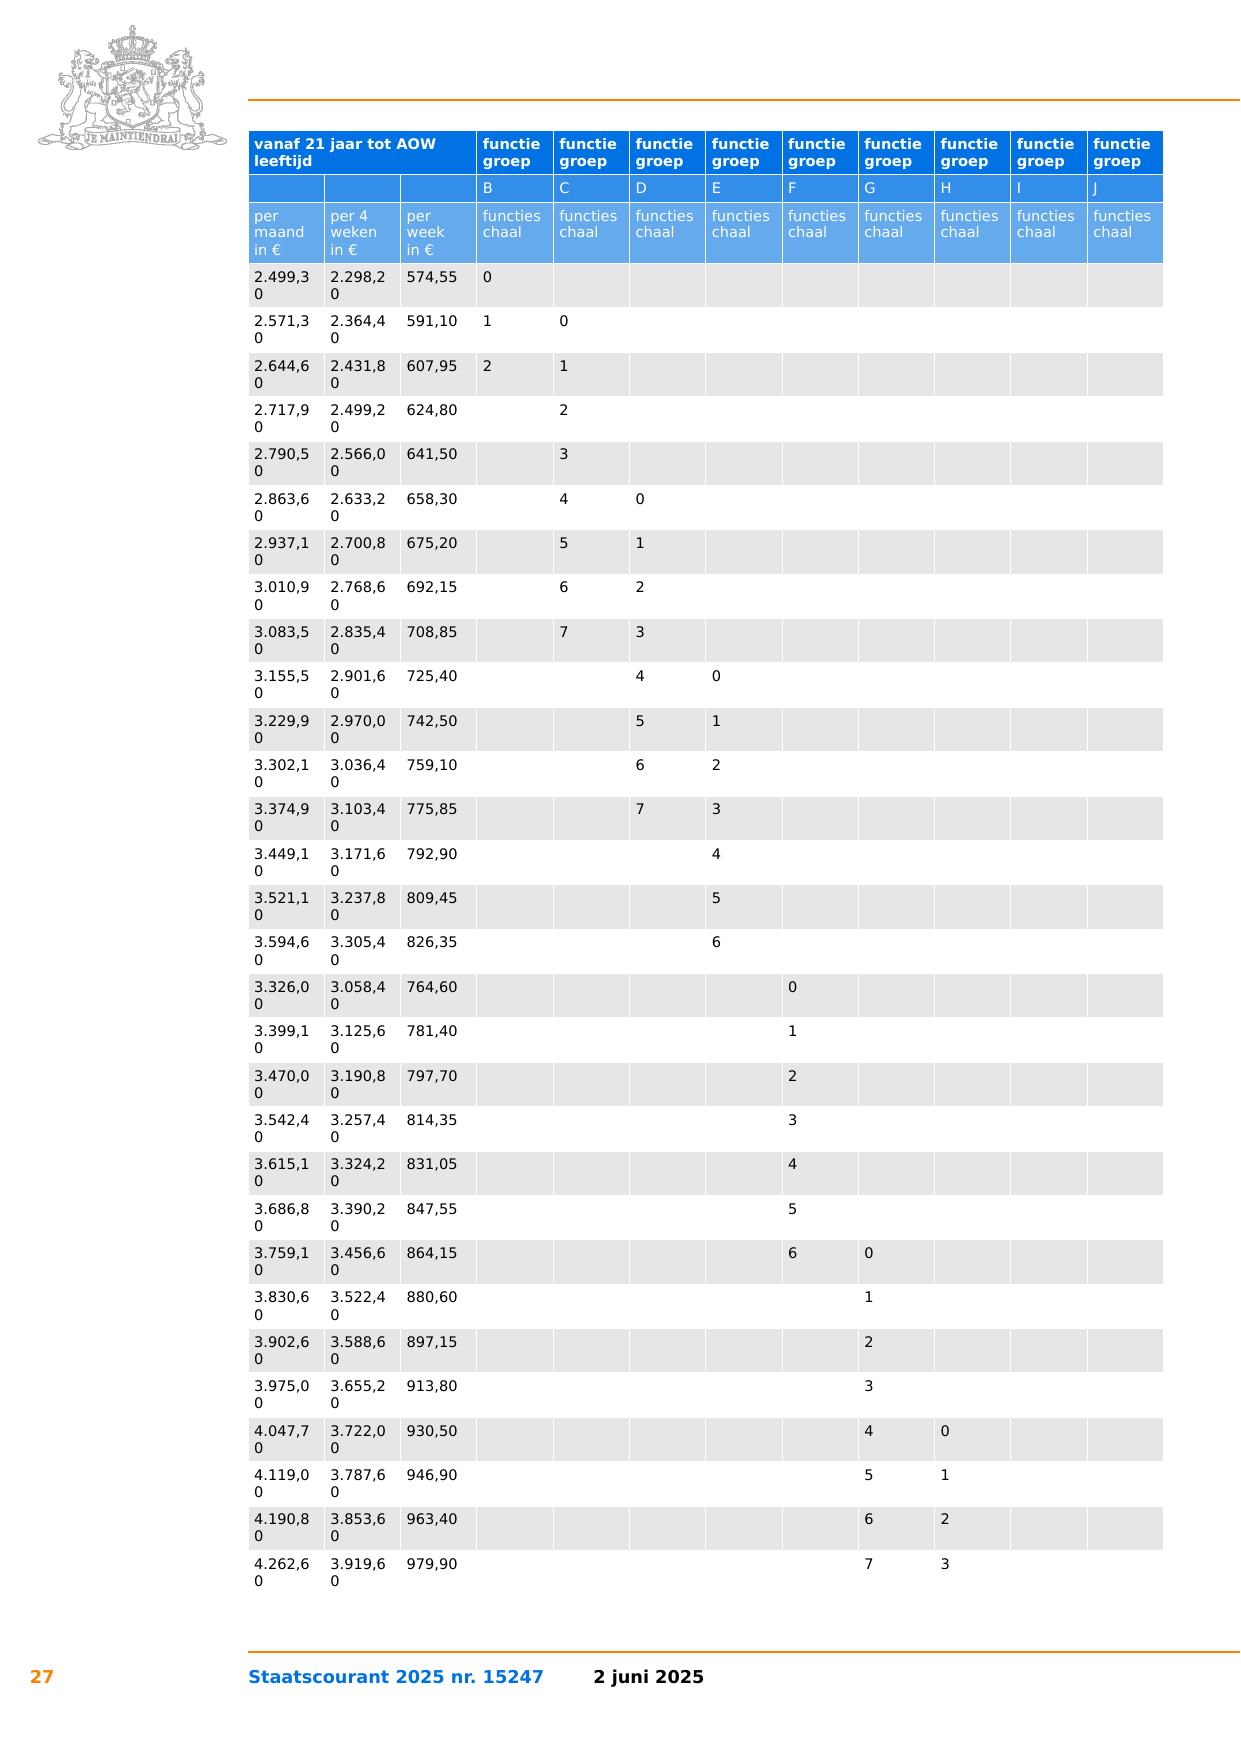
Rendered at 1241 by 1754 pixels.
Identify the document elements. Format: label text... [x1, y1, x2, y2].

table_cell [783, 841, 858, 884]
table_cell 3.521,10 [249, 885, 324, 929]
table_cell 3.722,00 [325, 1418, 400, 1461]
table_header functiegroep [706, 131, 782, 174]
table_cell 3.542,40 [249, 1107, 324, 1151]
table_cell [477, 1462, 553, 1506]
table_cell [935, 486, 1010, 529]
table_cell 2 [477, 353, 553, 396]
table_cell [783, 885, 858, 929]
table_cell 574,55 [401, 264, 476, 307]
table_cell [706, 575, 782, 618]
table_cell [477, 575, 553, 618]
table_cell 6 [554, 575, 629, 618]
table_cell [1011, 1107, 1087, 1151]
table_cell 1 [859, 1285, 934, 1328]
table_cell [477, 486, 553, 529]
table_cell 2.901,60 [325, 664, 400, 707]
table_cell per maand in € [249, 203, 324, 263]
table_cell [1088, 1063, 1163, 1106]
table_cell [554, 1551, 629, 1594]
table_cell [1011, 885, 1087, 929]
table_cell [1088, 619, 1163, 662]
table_cell [783, 1374, 858, 1417]
table_cell [477, 841, 553, 884]
table_cell 3.759,10 [249, 1240, 324, 1284]
table_cell [1011, 752, 1087, 796]
table_cell [783, 708, 858, 751]
table_cell 775,85 [401, 797, 476, 840]
table_cell 641,50 [401, 442, 476, 485]
table_cell [706, 353, 782, 396]
table_cell [783, 353, 858, 396]
table_cell 3.902,60 [249, 1329, 324, 1372]
table_cell [1011, 930, 1087, 973]
table_cell 979,90 [401, 1551, 476, 1594]
table_cell [630, 930, 705, 973]
table_cell functieschaal [859, 203, 934, 263]
table_cell [859, 708, 934, 751]
table_cell 4 [554, 486, 629, 529]
table_cell 847,55 [401, 1196, 476, 1239]
table_cell 3.919,60 [325, 1551, 400, 1594]
table_cell 963,40 [401, 1507, 476, 1550]
table_cell [706, 530, 782, 574]
table_cell [1088, 930, 1163, 973]
table_cell [554, 930, 629, 973]
table_cell 1 [477, 309, 553, 352]
table_cell [1088, 1240, 1163, 1284]
table_cell 3 [859, 1374, 934, 1417]
table_cell [935, 930, 1010, 973]
table_cell [477, 1019, 553, 1062]
table_cell 5 [783, 1196, 858, 1239]
table_cell [1088, 1462, 1163, 1506]
table_cell [1011, 1240, 1087, 1284]
table_cell 3.103,40 [325, 797, 400, 840]
table_cell 2 [935, 1507, 1010, 1550]
table_cell [859, 1196, 934, 1239]
table_header functiegroep [859, 131, 934, 174]
table_cell [1088, 708, 1163, 751]
table_cell [554, 264, 629, 307]
table_cell [630, 1507, 705, 1550]
table_cell 2.937,10 [249, 530, 324, 574]
table_cell 3.830,60 [249, 1285, 324, 1328]
table_cell functieschaal [477, 203, 553, 263]
table_cell 2 [783, 1063, 858, 1106]
table_cell [706, 1418, 782, 1461]
table_cell [477, 664, 553, 707]
table_cell [1088, 1551, 1163, 1594]
table_cell 2 [630, 575, 705, 618]
table_cell [477, 974, 553, 1017]
table_cell 3.302,10 [249, 752, 324, 796]
table_cell [554, 1152, 629, 1195]
table_cell [783, 575, 858, 618]
table_cell [477, 1374, 553, 1417]
table_cell [1088, 1152, 1163, 1195]
table_cell 4.262,60 [249, 1551, 324, 1594]
table_cell 4.190,80 [249, 1507, 324, 1550]
table_cell [1088, 397, 1163, 441]
table_cell [935, 841, 1010, 884]
table_cell [630, 1152, 705, 1195]
table_cell [706, 1107, 782, 1151]
table_cell 2.790,50 [249, 442, 324, 485]
table_cell 725,40 [401, 664, 476, 707]
table_cell [630, 1462, 705, 1506]
table_cell [477, 397, 553, 441]
table_cell [935, 664, 1010, 707]
table_cell [1011, 797, 1087, 840]
table_cell 3.036,40 [325, 752, 400, 796]
table_cell [630, 1063, 705, 1106]
table_cell [1011, 619, 1087, 662]
table_cell 3.975,00 [249, 1374, 324, 1417]
table_cell [783, 619, 858, 662]
table_cell [477, 1240, 553, 1284]
table_cell 913,80 [401, 1374, 476, 1417]
table_cell 826,35 [401, 930, 476, 973]
table_cell [1088, 1285, 1163, 1328]
table_cell [1011, 1152, 1087, 1195]
table_header functiegroep [477, 131, 553, 174]
table_cell [935, 797, 1010, 840]
table_cell [477, 1152, 553, 1195]
table_cell [1088, 486, 1163, 529]
table_cell [1011, 664, 1087, 707]
table_cell [783, 1329, 858, 1372]
table_cell [706, 1374, 782, 1417]
table_cell [935, 752, 1010, 796]
table_header functiegroep [783, 131, 858, 174]
table_cell [630, 1107, 705, 1151]
table_cell [859, 797, 934, 840]
table_cell D [630, 175, 705, 202]
table_cell [630, 1418, 705, 1461]
table_cell 1 [706, 708, 782, 751]
table_cell [935, 885, 1010, 929]
table_cell 3.686,80 [249, 1196, 324, 1239]
table_cell B [477, 175, 553, 202]
table_cell 2.633,20 [325, 486, 400, 529]
table_cell [935, 397, 1010, 441]
table_cell 3.305,40 [325, 930, 400, 973]
table_cell [783, 664, 858, 707]
table_cell 831,05 [401, 1152, 476, 1195]
table_cell [630, 974, 705, 1017]
table_cell [935, 1107, 1010, 1151]
table_cell [935, 1196, 1010, 1239]
table_cell 2.566,00 [325, 442, 400, 485]
table_cell [783, 1285, 858, 1328]
table_cell [706, 1196, 782, 1239]
table_cell [935, 1285, 1010, 1328]
table_cell [477, 1551, 553, 1594]
table_cell [935, 619, 1010, 662]
table_cell [935, 1240, 1010, 1284]
table_cell 3.237,80 [325, 885, 400, 929]
table_cell 0 [477, 264, 553, 307]
table_cell [783, 309, 858, 352]
table_cell [935, 1063, 1010, 1106]
table_cell [477, 797, 553, 840]
table_cell [1088, 530, 1163, 574]
table_cell 2.499,20 [325, 397, 400, 441]
table_cell [477, 530, 553, 574]
table_cell [859, 752, 934, 796]
table_cell 2.970,00 [325, 708, 400, 751]
table_cell 692,15 [401, 575, 476, 618]
table_cell [783, 752, 858, 796]
table_cell functieschaal [783, 203, 858, 263]
table_cell 4.119,00 [249, 1462, 324, 1506]
table_cell 4 [630, 664, 705, 707]
table_cell 0 [554, 309, 629, 352]
table_cell [554, 841, 629, 884]
table_cell [783, 264, 858, 307]
table_cell 607,95 [401, 353, 476, 396]
table_cell 1 [935, 1462, 1010, 1506]
table_cell 2.431,80 [325, 353, 400, 396]
table_cell [706, 1063, 782, 1106]
table_cell 1 [554, 353, 629, 396]
table_cell 3.229,90 [249, 708, 324, 751]
table_cell [935, 1374, 1010, 1417]
table_cell [630, 1196, 705, 1239]
table_cell 3 [935, 1551, 1010, 1594]
table_cell E [706, 175, 782, 202]
table_cell 2 [859, 1329, 934, 1372]
table_cell [935, 1019, 1010, 1062]
table_cell [477, 1063, 553, 1106]
table_cell 2.571,30 [249, 309, 324, 352]
table_cell 2.863,60 [249, 486, 324, 529]
table_cell 2.499,30 [249, 264, 324, 307]
table_cell 946,90 [401, 1462, 476, 1506]
table_cell [783, 442, 858, 485]
table_cell per 4 weken in € [325, 203, 400, 263]
table_cell [1088, 1196, 1163, 1239]
table_cell 3 [630, 619, 705, 662]
table_cell [859, 442, 934, 485]
table_cell [783, 930, 858, 973]
table_cell 2 [706, 752, 782, 796]
table_cell [477, 930, 553, 973]
table_cell 3.083,50 [249, 619, 324, 662]
table_cell [554, 1507, 629, 1550]
table_cell 1 [783, 1019, 858, 1062]
table_cell [1088, 1329, 1163, 1372]
table_cell [859, 664, 934, 707]
table_header functiegroep [935, 131, 1010, 174]
table_cell [554, 797, 629, 840]
table_cell [630, 885, 705, 929]
table_header vanaf 21 jaar tot AOW leeftijd [249, 131, 476, 174]
table_cell 5 [554, 530, 629, 574]
table_cell [249, 175, 324, 202]
table_cell F [783, 175, 858, 202]
table_cell [935, 264, 1010, 307]
table_cell [783, 1507, 858, 1550]
table_cell [706, 1551, 782, 1594]
table_cell 3.326,00 [249, 974, 324, 1017]
table_cell [706, 1329, 782, 1372]
table_cell 3.171,60 [325, 841, 400, 884]
table_cell [706, 1285, 782, 1328]
table_cell [1011, 1551, 1087, 1594]
table_cell 0 [706, 664, 782, 707]
table_cell 3.449,10 [249, 841, 324, 884]
table_cell [1088, 885, 1163, 929]
table_cell [477, 1107, 553, 1151]
table_cell [859, 1063, 934, 1106]
table_cell 1 [630, 530, 705, 574]
table_cell 2 [554, 397, 629, 441]
table_cell [630, 841, 705, 884]
table_cell [1011, 974, 1087, 1017]
table_cell [477, 1418, 553, 1461]
table_cell [1011, 1374, 1087, 1417]
table_cell [706, 974, 782, 1017]
table_cell 3.399,10 [249, 1019, 324, 1062]
table_cell 4 [859, 1418, 934, 1461]
table_cell 658,30 [401, 486, 476, 529]
table_cell [554, 1418, 629, 1461]
table_cell [859, 1107, 934, 1151]
table_cell [1088, 575, 1163, 618]
table_cell [706, 1507, 782, 1550]
table_cell [859, 930, 934, 973]
table_cell 4 [706, 841, 782, 884]
table_cell 759,10 [401, 752, 476, 796]
table_cell functieschaal [630, 203, 705, 263]
table_cell G [859, 175, 934, 202]
table_cell [554, 1240, 629, 1284]
table_cell C [554, 175, 629, 202]
table_cell 2.644,60 [249, 353, 324, 396]
table_cell functieschaal [1011, 203, 1087, 263]
table_cell J [1088, 175, 1163, 202]
picture [38, 25, 227, 150]
table_cell [935, 309, 1010, 352]
table_cell [477, 885, 553, 929]
table_cell [1011, 708, 1087, 751]
table_cell [1011, 1063, 1087, 1106]
table_cell [859, 575, 934, 618]
table_cell [630, 397, 705, 441]
table_cell 3.390,20 [325, 1196, 400, 1239]
table_cell [1088, 1374, 1163, 1417]
table_cell 3.787,60 [325, 1462, 400, 1506]
table_cell [630, 1374, 705, 1417]
table_cell [630, 442, 705, 485]
table_cell [554, 1107, 629, 1151]
table_cell [1088, 1507, 1163, 1550]
table_cell 2.700,80 [325, 530, 400, 574]
table_cell [1088, 353, 1163, 396]
table_cell [1011, 264, 1087, 307]
table_cell 3.588,60 [325, 1329, 400, 1372]
table_cell 3.655,20 [325, 1374, 400, 1417]
table_cell [554, 664, 629, 707]
table_cell [477, 619, 553, 662]
table_cell [630, 353, 705, 396]
table_cell 2.717,90 [249, 397, 324, 441]
table_cell [477, 708, 553, 751]
table_cell 814,35 [401, 1107, 476, 1151]
table_cell 5 [706, 885, 782, 929]
table_cell [1011, 1285, 1087, 1328]
table_cell [706, 1462, 782, 1506]
table_cell [630, 1019, 705, 1062]
table_cell functieschaal [935, 203, 1010, 263]
table_cell 6 [859, 1507, 934, 1550]
table_cell 7 [859, 1551, 934, 1594]
table_cell [1088, 841, 1163, 884]
table_cell 624,80 [401, 397, 476, 441]
table_cell [477, 442, 553, 485]
table_cell [1011, 353, 1087, 396]
table_cell 4.047,70 [249, 1418, 324, 1461]
table_cell 3.522,40 [325, 1285, 400, 1328]
table_cell [554, 1374, 629, 1417]
table_cell [935, 974, 1010, 1017]
table_cell [783, 1462, 858, 1506]
table_cell [1011, 530, 1087, 574]
table_cell 742,50 [401, 708, 476, 751]
table_cell [554, 1063, 629, 1106]
table_cell 3 [783, 1107, 858, 1151]
table_cell 0 [630, 486, 705, 529]
table_cell 0 [935, 1418, 1010, 1461]
table_cell [935, 575, 1010, 618]
table_cell [935, 1152, 1010, 1195]
table_cell [477, 1196, 553, 1239]
table_cell [706, 1240, 782, 1284]
table_cell [935, 353, 1010, 396]
table_cell [859, 309, 934, 352]
table_cell 6 [783, 1240, 858, 1284]
table_cell 2.835,40 [325, 619, 400, 662]
table_cell [554, 1285, 629, 1328]
table_cell 2.768,60 [325, 575, 400, 618]
table_cell [401, 175, 476, 202]
table_cell 3.594,60 [249, 930, 324, 973]
table_cell [1011, 1196, 1087, 1239]
table_cell [935, 442, 1010, 485]
table_cell [935, 1329, 1010, 1372]
table_cell 0 [859, 1240, 934, 1284]
table_cell [1011, 1507, 1087, 1550]
table_cell [859, 619, 934, 662]
table_cell [477, 752, 553, 796]
table_cell 2.364,40 [325, 309, 400, 352]
table_cell [554, 1329, 629, 1372]
table_cell [630, 1329, 705, 1372]
table_cell 797,70 [401, 1063, 476, 1106]
table_cell 864,15 [401, 1240, 476, 1284]
table_cell [706, 486, 782, 529]
table_cell per week in € [401, 203, 476, 263]
table_cell 3.257,40 [325, 1107, 400, 1151]
table_cell 7 [554, 619, 629, 662]
table_cell [859, 974, 934, 1017]
table_cell [630, 1551, 705, 1594]
table_cell 781,40 [401, 1019, 476, 1062]
table_cell [706, 397, 782, 441]
table_cell [1011, 1329, 1087, 1372]
table_cell [554, 974, 629, 1017]
table_cell functieschaal [1088, 203, 1163, 263]
table_cell [554, 1462, 629, 1506]
table_cell [859, 1152, 934, 1195]
table_cell 3.853,60 [325, 1507, 400, 1550]
table_cell [1011, 1019, 1087, 1062]
table_cell [859, 353, 934, 396]
table_cell functieschaal [706, 203, 782, 263]
table_cell [783, 797, 858, 840]
table_header functiegroep [554, 131, 629, 174]
table_cell 0 [783, 974, 858, 1017]
table_cell [859, 486, 934, 529]
table_cell 809,45 [401, 885, 476, 929]
table_cell [554, 1196, 629, 1239]
table_cell functieschaal [554, 203, 629, 263]
table_header functiegroep [630, 131, 705, 174]
table_cell [706, 1019, 782, 1062]
table_cell 3 [554, 442, 629, 485]
table_cell 3.324,20 [325, 1152, 400, 1195]
table_cell [783, 397, 858, 441]
table_cell 6 [630, 752, 705, 796]
table_cell [554, 708, 629, 751]
table_cell [1088, 264, 1163, 307]
table_cell 3.155,50 [249, 664, 324, 707]
table_cell I [1011, 175, 1087, 202]
table_cell 3.190,80 [325, 1063, 400, 1106]
table_cell [783, 486, 858, 529]
table_cell [554, 885, 629, 929]
table_cell 708,85 [401, 619, 476, 662]
table_cell [706, 1152, 782, 1195]
table_cell [477, 1329, 553, 1372]
table_cell [630, 1285, 705, 1328]
table_cell [859, 841, 934, 884]
table_cell [1011, 841, 1087, 884]
table_cell [859, 264, 934, 307]
table_cell [1011, 575, 1087, 618]
table_cell 675,20 [401, 530, 476, 574]
table_cell [1088, 752, 1163, 796]
table_cell 7 [630, 797, 705, 840]
table_cell [1088, 974, 1163, 1017]
table_cell [554, 752, 629, 796]
table_cell [859, 1019, 934, 1062]
table_cell [783, 1418, 858, 1461]
table_cell [935, 530, 1010, 574]
table_cell [554, 1019, 629, 1062]
table_cell [1088, 442, 1163, 485]
table_header functiegroep [1088, 131, 1163, 174]
table_cell 3.010,90 [249, 575, 324, 618]
table_cell 930,50 [401, 1418, 476, 1461]
table_cell [706, 309, 782, 352]
table_cell [859, 885, 934, 929]
table_cell [706, 442, 782, 485]
table_cell [325, 175, 400, 202]
table_header functiegroep [1011, 131, 1087, 174]
table_cell [1088, 309, 1163, 352]
table_cell 880,60 [401, 1285, 476, 1328]
table_cell 3.058,40 [325, 974, 400, 1017]
table_cell 3.374,90 [249, 797, 324, 840]
table_cell [1011, 1462, 1087, 1506]
table_cell 3.470,00 [249, 1063, 324, 1106]
table_cell [1088, 1418, 1163, 1461]
table_cell [477, 1507, 553, 1550]
table_cell [477, 1285, 553, 1328]
table_cell 2.298,20 [325, 264, 400, 307]
table_cell 764,60 [401, 974, 476, 1017]
table_cell [783, 1551, 858, 1594]
table_cell [1011, 309, 1087, 352]
table_cell 792,90 [401, 841, 476, 884]
table_cell [630, 309, 705, 352]
table_cell [1011, 397, 1087, 441]
table_cell [1088, 797, 1163, 840]
table_cell 4 [783, 1152, 858, 1195]
table_cell [1088, 1019, 1163, 1062]
table_cell 6 [706, 930, 782, 973]
table_cell [783, 530, 858, 574]
table_cell [706, 619, 782, 662]
table_cell [859, 397, 934, 441]
table_cell [706, 264, 782, 307]
table_cell 3.456,60 [325, 1240, 400, 1284]
table_cell 3.615,10 [249, 1152, 324, 1195]
table_cell H [935, 175, 1010, 202]
table_cell [935, 708, 1010, 751]
table_cell 5 [630, 708, 705, 751]
table_cell [1088, 1107, 1163, 1151]
table_cell 5 [859, 1462, 934, 1506]
table_cell [1011, 486, 1087, 529]
table_cell 591,10 [401, 309, 476, 352]
table_cell [630, 264, 705, 307]
table_cell 3 [706, 797, 782, 840]
table_cell [859, 530, 934, 574]
table_cell 897,15 [401, 1329, 476, 1372]
table_cell [1011, 1418, 1087, 1461]
table_cell [630, 1240, 705, 1284]
table_cell 3.125,60 [325, 1019, 400, 1062]
table_cell [1011, 442, 1087, 485]
table_cell [1088, 664, 1163, 707]
